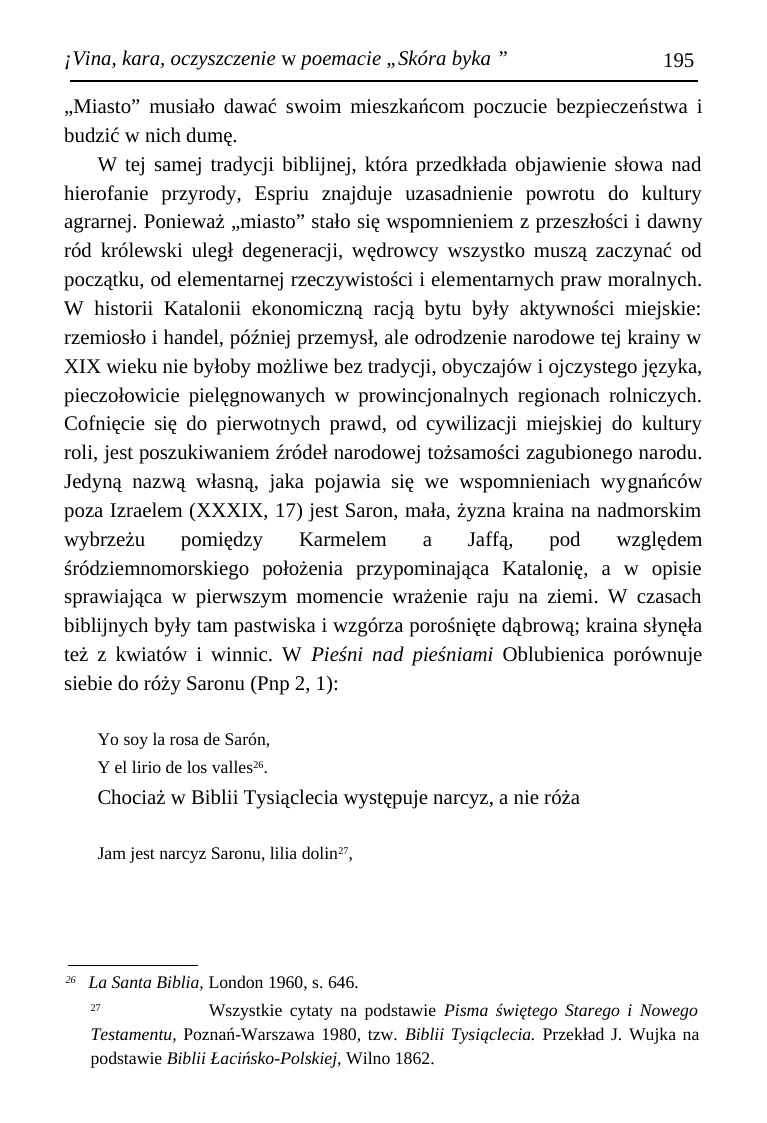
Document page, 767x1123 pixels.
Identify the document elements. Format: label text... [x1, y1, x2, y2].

text „Miasto” musiało dawać swoim mieszkańcom poczucie bezpieczeń­stwa i budzić w nich dumę. [64, 94, 702, 147]
text Yo soy la rosa de Sarón, [64, 729, 702, 749]
text 26 La Santa Biblia, London 1960, s. 646. [65, 971, 700, 992]
text W tej samej tradycji biblijnej, która przedkłada objawienie słowa nad hierofanie przyrody, Espriu znajduje uzasadnienie powrotu do kultury agrarnej. Ponieważ „miasto” stało się wspomnieniem z prze­szłości i dawny ród królewski uległ degeneracji, wędrowcy wszystko muszą zaczynać od początku, od elementarnej rzeczywistości i ele­mentarnych praw moralnych. W historii Katalonii ekonomiczną racją bytu były aktywności miejskie: rzemiosło i handel, później przemysł, ale odrodzenie narodowe tej krainy w XIX wieku nie byłoby możli­we bez tradycji, obyczajów i ojczystego języka, pieczołowicie pie­lęgnowanych w prowincjonalnych regionach rolniczych. Cofnięcie się do pierwotnych prawd, od cywilizacji miejskiej do kultury roli, jest poszukiwaniem źródeł narodowej tożsamości zagubionego na­rodu. Jedyną nazwą własną, jaka pojawia się we wspomnieniach wy­gnańców poza Izraelem (XXXIX, 17) jest Saron, mała, żyzna kraina na nadmorskim wybrzeżu pomiędzy Karmelem a Jaffą, pod wzglę­dem śródziemnomorskiego położenia przypominająca Katalonię, a w opisie sprawiająca w pierwszym momencie wrażenie raju na ziemi. W czasach biblijnych były tam pastwiska i wzgórza porośnięte dą­brową; kraina słynęła też z kwiatów i winnic. W Pieśni nad pieśniami Oblubienica porównuje siebie do róży Saronu (Pnp 2, 1): [64, 152, 702, 695]
text ¡Vina, kara, oczyszczenie w poemacie „Skóra byka ” [64, 46, 546, 69]
text 27 Wszystkie cytaty na podstawie Pisma świętego Starego i Nowego Testamen­tu, Poznań-Warszawa 1980, tzw. Biblii Tysiąclecia. Przekład J. Wujka na podstawie Biblii Łacińsko-Polskiej, Wilno 1862. [90, 999, 700, 1068]
text Jam jest narcyz Saronu, lilia dolin27, [95, 843, 702, 863]
text Y el lirio de los valles26. [64, 757, 702, 777]
text Chociaż w Biblii Tysiąclecia występuje narcyz, a nie róża [64, 785, 702, 809]
text 195 [663, 47, 700, 72]
